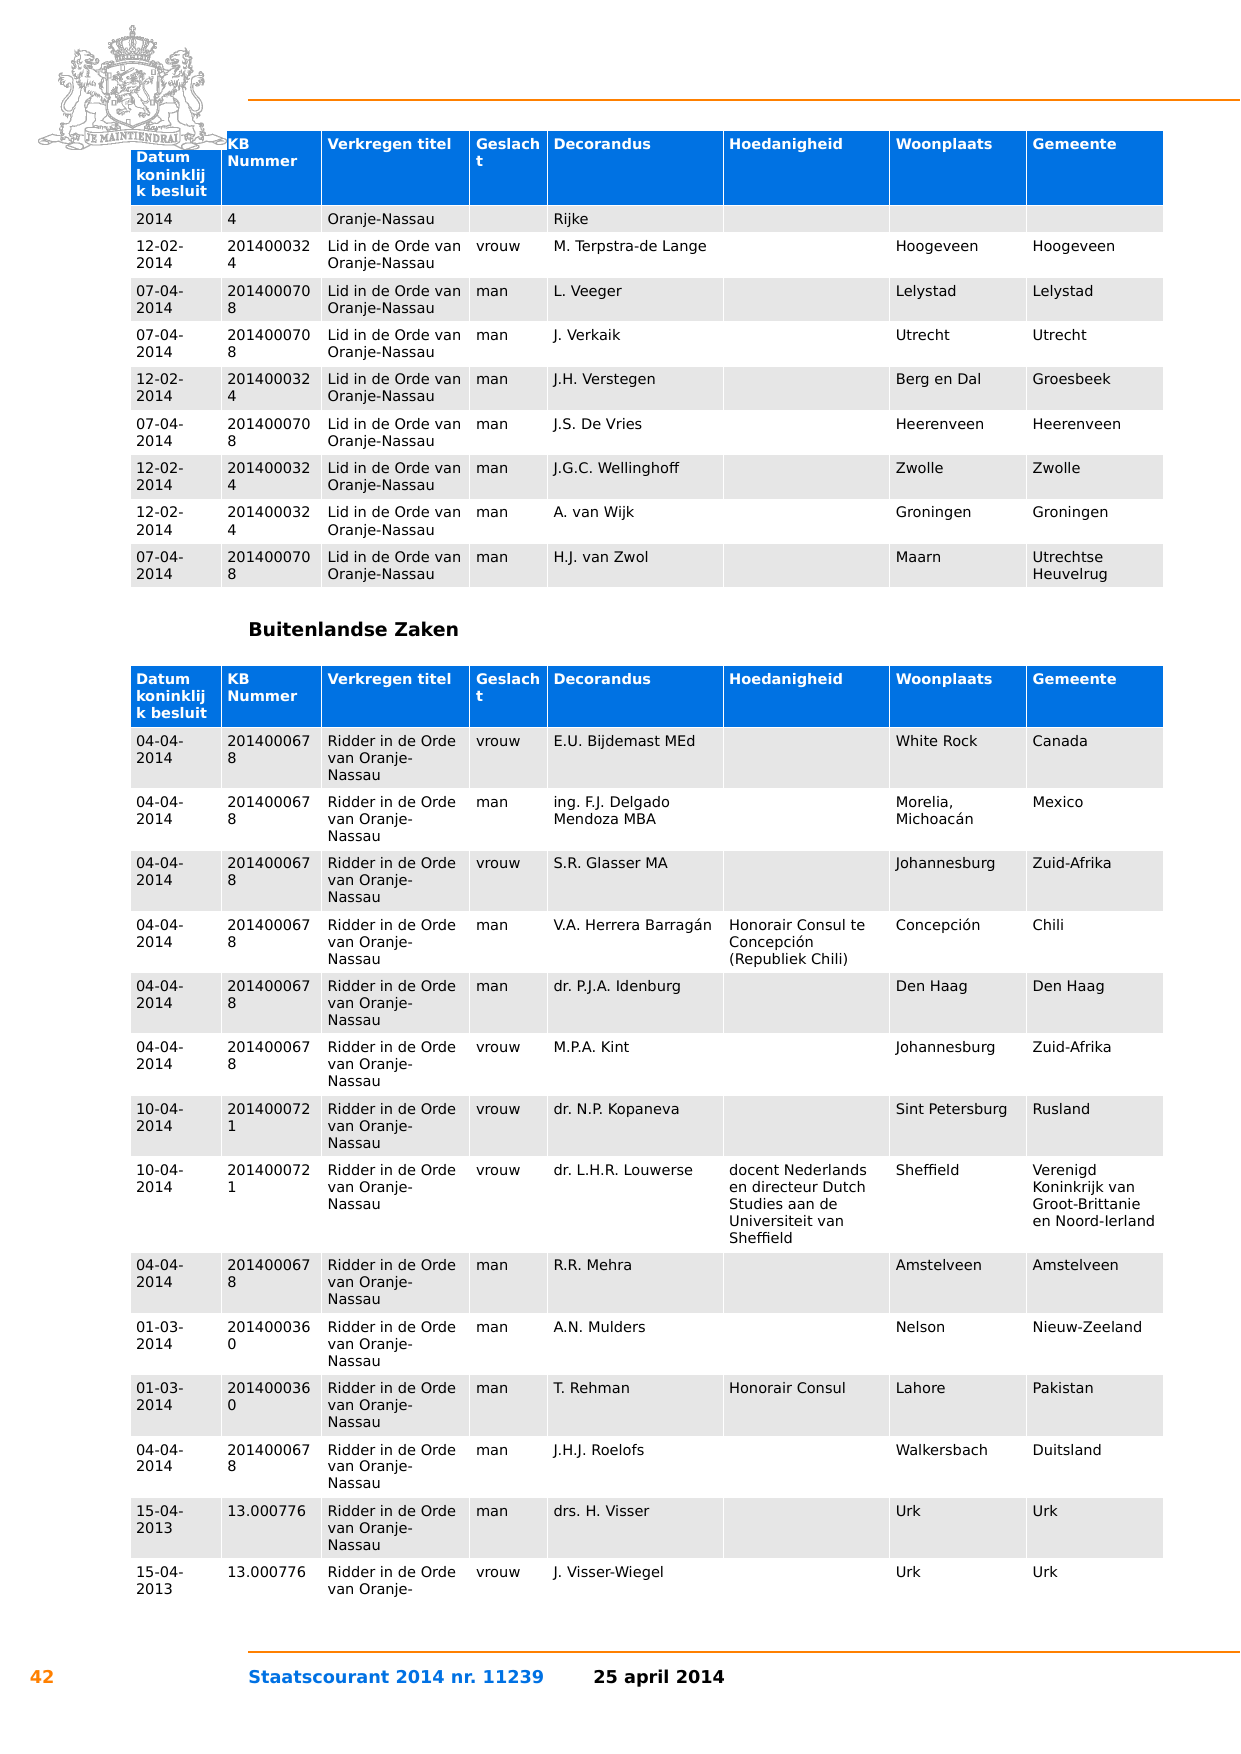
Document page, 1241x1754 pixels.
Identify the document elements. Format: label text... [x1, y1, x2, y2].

table_cell 2014000721 [222, 1096, 321, 1156]
table_cell man [470, 322, 547, 366]
table_cell A. van Wijk [548, 500, 723, 543]
table_cell man [470, 1253, 547, 1313]
table_cell [724, 1096, 889, 1156]
table_cell Pakistan [1027, 1375, 1163, 1436]
table_cell [724, 789, 889, 849]
table_cell 13.000776 [222, 1559, 321, 1603]
table_cell 04-04-2014 [131, 912, 221, 972]
table_cell Lid in de Orde van Oranje-Nassau [322, 544, 469, 587]
table_cell Lid in de Orde van Oranje-Nassau [322, 455, 469, 499]
table_cell Walkersbach [890, 1437, 1026, 1497]
table_cell Berg en Dal [890, 367, 1026, 410]
table_cell 10-04-2014 [131, 1096, 221, 1156]
table_cell Lid in de Orde van Oranje-Nassau [322, 322, 469, 366]
table_cell L. Veeger [548, 278, 723, 321]
table_cell [724, 322, 889, 366]
table_cell 12-02-2014 [131, 500, 221, 543]
table_cell Maarn [890, 544, 1026, 587]
table_cell Zwolle [890, 455, 1026, 499]
table_cell docent Nederlands en directeur Dutch Studies aan de Universiteit van Sheffield [724, 1157, 889, 1252]
table_cell 2014000678 [222, 1437, 321, 1497]
table_header Verkregen titel [322, 666, 469, 727]
table_cell 07-04-2014 [131, 544, 221, 587]
table_cell Duitsland [1027, 1437, 1163, 1497]
table_header Hoedanigheid [724, 666, 889, 727]
table_cell 12-02-2014 [131, 367, 221, 410]
table_cell 2014000708 [222, 322, 321, 366]
table_cell [724, 851, 889, 911]
table_cell 2014000324 [222, 367, 321, 410]
table_cell man [470, 1437, 547, 1497]
table_cell Urk [1027, 1559, 1163, 1603]
table_cell Ridder in de Orde van Oranje-Nassau [322, 1035, 469, 1095]
table_cell S.R. Glasser MA [548, 851, 723, 911]
table_cell 07-04-2014 [131, 322, 221, 366]
table_cell Chili [1027, 912, 1163, 972]
table_cell Lid in de Orde van Oranje-Nassau [322, 500, 469, 543]
table_cell ing. F.J. Delgado Mendoza MBA [548, 789, 723, 849]
table_cell [724, 1253, 889, 1313]
table_cell Groningen [1027, 500, 1163, 543]
table_cell Zwolle [1027, 455, 1163, 499]
table_cell 2014000678 [222, 1253, 321, 1313]
table_header Verkregen titel [322, 131, 469, 205]
table_header Geslacht [470, 666, 547, 727]
table_cell Ridder in de Orde van Oranje-Nassau [322, 728, 469, 788]
table_cell 15-04-2013 [131, 1559, 221, 1603]
table_header Hoedanigheid [724, 131, 889, 205]
table_cell 04-04-2014 [131, 789, 221, 849]
table_cell [724, 367, 889, 410]
table_cell J. Verkaik [548, 322, 723, 366]
table_cell Concepción [890, 912, 1026, 972]
table_cell Amstelveen [1027, 1253, 1163, 1313]
table_header KB Nummer [222, 131, 321, 205]
table_cell drs. H. Visser [548, 1498, 723, 1558]
table_cell [470, 206, 547, 232]
table_cell Lelystad [890, 278, 1026, 321]
table_cell Lid in de Orde van Oranje-Nassau [322, 278, 469, 321]
table_cell vrouw [470, 1035, 547, 1095]
table_cell 2014000678 [222, 912, 321, 972]
table_cell [724, 278, 889, 321]
table_cell man [470, 912, 547, 972]
table_header Woonplaats [890, 131, 1026, 205]
table_cell dr. P.J.A. Idenburg [548, 973, 723, 1033]
table_header Decorandus [548, 666, 723, 727]
table_cell man [470, 1498, 547, 1558]
table_cell 2014000324 [222, 500, 321, 543]
table_cell Ridder in de Orde van Oranje-Nassau [322, 912, 469, 972]
table_cell 2014000678 [222, 728, 321, 788]
table_cell Johannesburg [890, 851, 1026, 911]
table_cell 13.000776 [222, 1498, 321, 1558]
table_cell Canada [1027, 728, 1163, 788]
table_cell Heerenveen [1027, 411, 1163, 454]
table_cell Utrecht [890, 322, 1026, 366]
table_header Geslacht [470, 131, 547, 205]
table_cell Heerenveen [890, 411, 1026, 454]
table_cell 2014 [131, 206, 221, 232]
table_cell Sheffield [890, 1157, 1026, 1252]
table_cell R.R. Mehra [548, 1253, 723, 1313]
table_cell vrouw [470, 1559, 547, 1603]
table_cell [724, 455, 889, 499]
table_cell 2014000708 [222, 411, 321, 454]
table_cell 07-04-2014 [131, 411, 221, 454]
table_cell 2014000678 [222, 1035, 321, 1095]
table_cell dr. N.P. Kopaneva [548, 1096, 723, 1156]
table_header KB Nummer [222, 666, 321, 727]
table_cell V.A. Herrera Barragán [548, 912, 723, 972]
table_cell Urk [890, 1498, 1026, 1558]
table_header Gemeente [1027, 131, 1163, 205]
table_cell [724, 411, 889, 454]
table_cell [724, 1498, 889, 1558]
table_cell Hoogeveen [890, 234, 1026, 277]
table_cell 15-04-2013 [131, 1498, 221, 1558]
table_cell vrouw [470, 851, 547, 911]
table_cell J.S. De Vries [548, 411, 723, 454]
table_cell Rijke [548, 206, 723, 232]
table_cell Groningen [890, 500, 1026, 543]
table_cell 01-03-2014 [131, 1314, 221, 1374]
table_cell 10-04-2014 [131, 1157, 221, 1252]
table_cell Ridder in de Orde van Oranje-Nassau [322, 1375, 469, 1436]
table_cell man [470, 544, 547, 587]
table_cell E.U. Bijdemast MEd [548, 728, 723, 788]
table_cell 4 [222, 206, 321, 232]
table_cell 2014000324 [222, 455, 321, 499]
table_cell Ridder in de Orde van Oranje-Nassau [322, 851, 469, 911]
table_cell Lid in de Orde van Oranje-Nassau [322, 234, 469, 277]
table_cell Ridder in de Orde van Oranje-Nassau [322, 1096, 469, 1156]
table_cell [724, 728, 889, 788]
table_cell Den Haag [890, 973, 1026, 1033]
table_cell Ridder in de Orde van Oranje-Nassau [322, 1314, 469, 1374]
table_cell Utrecht [1027, 322, 1163, 366]
table_cell Ridder in de Orde van Oranje-Nassau [322, 1437, 469, 1497]
table_cell Ridder in de Orde van Oranje-Nassau [322, 1157, 469, 1252]
table_cell man [470, 500, 547, 543]
table_cell 2014000360 [222, 1314, 321, 1374]
table_cell Honorair Consul te Concepción (Republiek Chili) [724, 912, 889, 972]
table_cell [724, 1035, 889, 1095]
table_cell Rusland [1027, 1096, 1163, 1156]
table_cell [890, 206, 1026, 232]
table_cell Honorair Consul [724, 1375, 889, 1436]
table_cell Lelystad [1027, 278, 1163, 321]
table_cell 2014000708 [222, 544, 321, 587]
table_cell Lid in de Orde van Oranje-Nassau [322, 367, 469, 410]
table_cell man [470, 278, 547, 321]
table_cell A.N. Mulders [548, 1314, 723, 1374]
table_cell [724, 1437, 889, 1497]
table_cell J. Visser-Wiegel [548, 1559, 723, 1603]
table_cell vrouw [470, 1096, 547, 1156]
table_cell Morelia, Michoacán [890, 789, 1026, 849]
table_cell J.G.C. Wellinghoff [548, 455, 723, 499]
table_cell [724, 1314, 889, 1374]
table_header Datum koninklijk besluit [131, 666, 221, 727]
table_cell dr. L.H.R. Louwerse [548, 1157, 723, 1252]
table_cell Amstelveen [890, 1253, 1026, 1313]
table_cell M.P.A. Kint [548, 1035, 723, 1095]
table_cell man [470, 411, 547, 454]
table_cell vrouw [470, 234, 547, 277]
table_cell 2014000678 [222, 789, 321, 849]
table_cell J.H.J. Roelofs [548, 1437, 723, 1497]
table_cell Zuid-Afrika [1027, 1035, 1163, 1095]
table_cell Ridder in de Orde van Oranje-Nassau [322, 789, 469, 849]
table_cell 04-04-2014 [131, 973, 221, 1033]
table_cell M. Terpstra-de Lange [548, 234, 723, 277]
table_cell Utrechtse Heuvelrug [1027, 544, 1163, 587]
table_cell White Rock [890, 728, 1026, 788]
table_cell 2014000678 [222, 851, 321, 911]
table_header Decorandus [548, 131, 723, 205]
picture [38, 25, 227, 150]
table_header Datum koninklijk besluit [131, 150, 221, 205]
table_cell 01-03-2014 [131, 1375, 221, 1436]
table_cell 2014000678 [222, 973, 321, 1033]
table_cell H.J. van Zwol [548, 544, 723, 587]
table_cell man [470, 789, 547, 849]
table_cell Verenigd Koninkrijk van Groot-Brittanie en Noord-Ierland [1027, 1157, 1163, 1252]
subtitle Buitenlandse Zaken [248, 618, 1163, 640]
table_cell 04-04-2014 [131, 1253, 221, 1313]
table_cell Johannesburg [890, 1035, 1026, 1095]
table_cell Lid in de Orde van Oranje-Nassau [322, 411, 469, 454]
table_cell 2014000721 [222, 1157, 321, 1252]
table_cell Oranje-Nassau [322, 206, 469, 232]
table_cell 04-04-2014 [131, 851, 221, 911]
table_cell Nieuw-Zeeland [1027, 1314, 1163, 1374]
table_cell Ridder in de Orde van Oranje-Nassau [322, 1498, 469, 1558]
table_cell Mexico [1027, 789, 1163, 849]
table_cell man [470, 1375, 547, 1436]
table_cell Nelson [890, 1314, 1026, 1374]
table_cell [724, 1559, 889, 1603]
table_cell [724, 544, 889, 587]
table_cell [724, 973, 889, 1033]
table_cell [724, 206, 889, 232]
table_cell 2014000324 [222, 234, 321, 277]
table_cell [1027, 206, 1163, 232]
table_cell Den Haag [1027, 973, 1163, 1033]
table_cell man [470, 367, 547, 410]
table_cell Sint Petersburg [890, 1096, 1026, 1156]
table_cell Urk [1027, 1498, 1163, 1558]
table_cell 2014000708 [222, 278, 321, 321]
table_cell Zuid-Afrika [1027, 851, 1163, 911]
table_cell 12-02-2014 [131, 455, 221, 499]
table_cell 04-04-2014 [131, 1035, 221, 1095]
table_cell Ridder in de Orde van Oranje-Nassau [322, 1253, 469, 1313]
table_cell 07-04-2014 [131, 278, 221, 321]
table_cell Ridder in de Orde van Oranje-Nassau [322, 973, 469, 1033]
table_cell 04-04-2014 [131, 728, 221, 788]
table_cell man [470, 455, 547, 499]
table_cell vrouw [470, 728, 547, 788]
table_cell Lahore [890, 1375, 1026, 1436]
table_cell Groesbeek [1027, 367, 1163, 410]
table_cell vrouw [470, 1157, 547, 1252]
table_cell [724, 500, 889, 543]
table_cell man [470, 973, 547, 1033]
table_cell 04-04-2014 [131, 1437, 221, 1497]
table_cell Ridder in de Orde van Oranje- [322, 1559, 469, 1603]
table_cell J.H. Verstegen [548, 367, 723, 410]
table_cell T. Rehman [548, 1375, 723, 1436]
table_header Woonplaats [890, 666, 1026, 727]
table_header Gemeente [1027, 666, 1163, 727]
table_cell man [470, 1314, 547, 1374]
table_cell [724, 234, 889, 277]
table_cell 2014000360 [222, 1375, 321, 1436]
table_cell Hoogeveen [1027, 234, 1163, 277]
table_cell 12-02-2014 [131, 234, 221, 277]
table_cell Urk [890, 1559, 1026, 1603]
